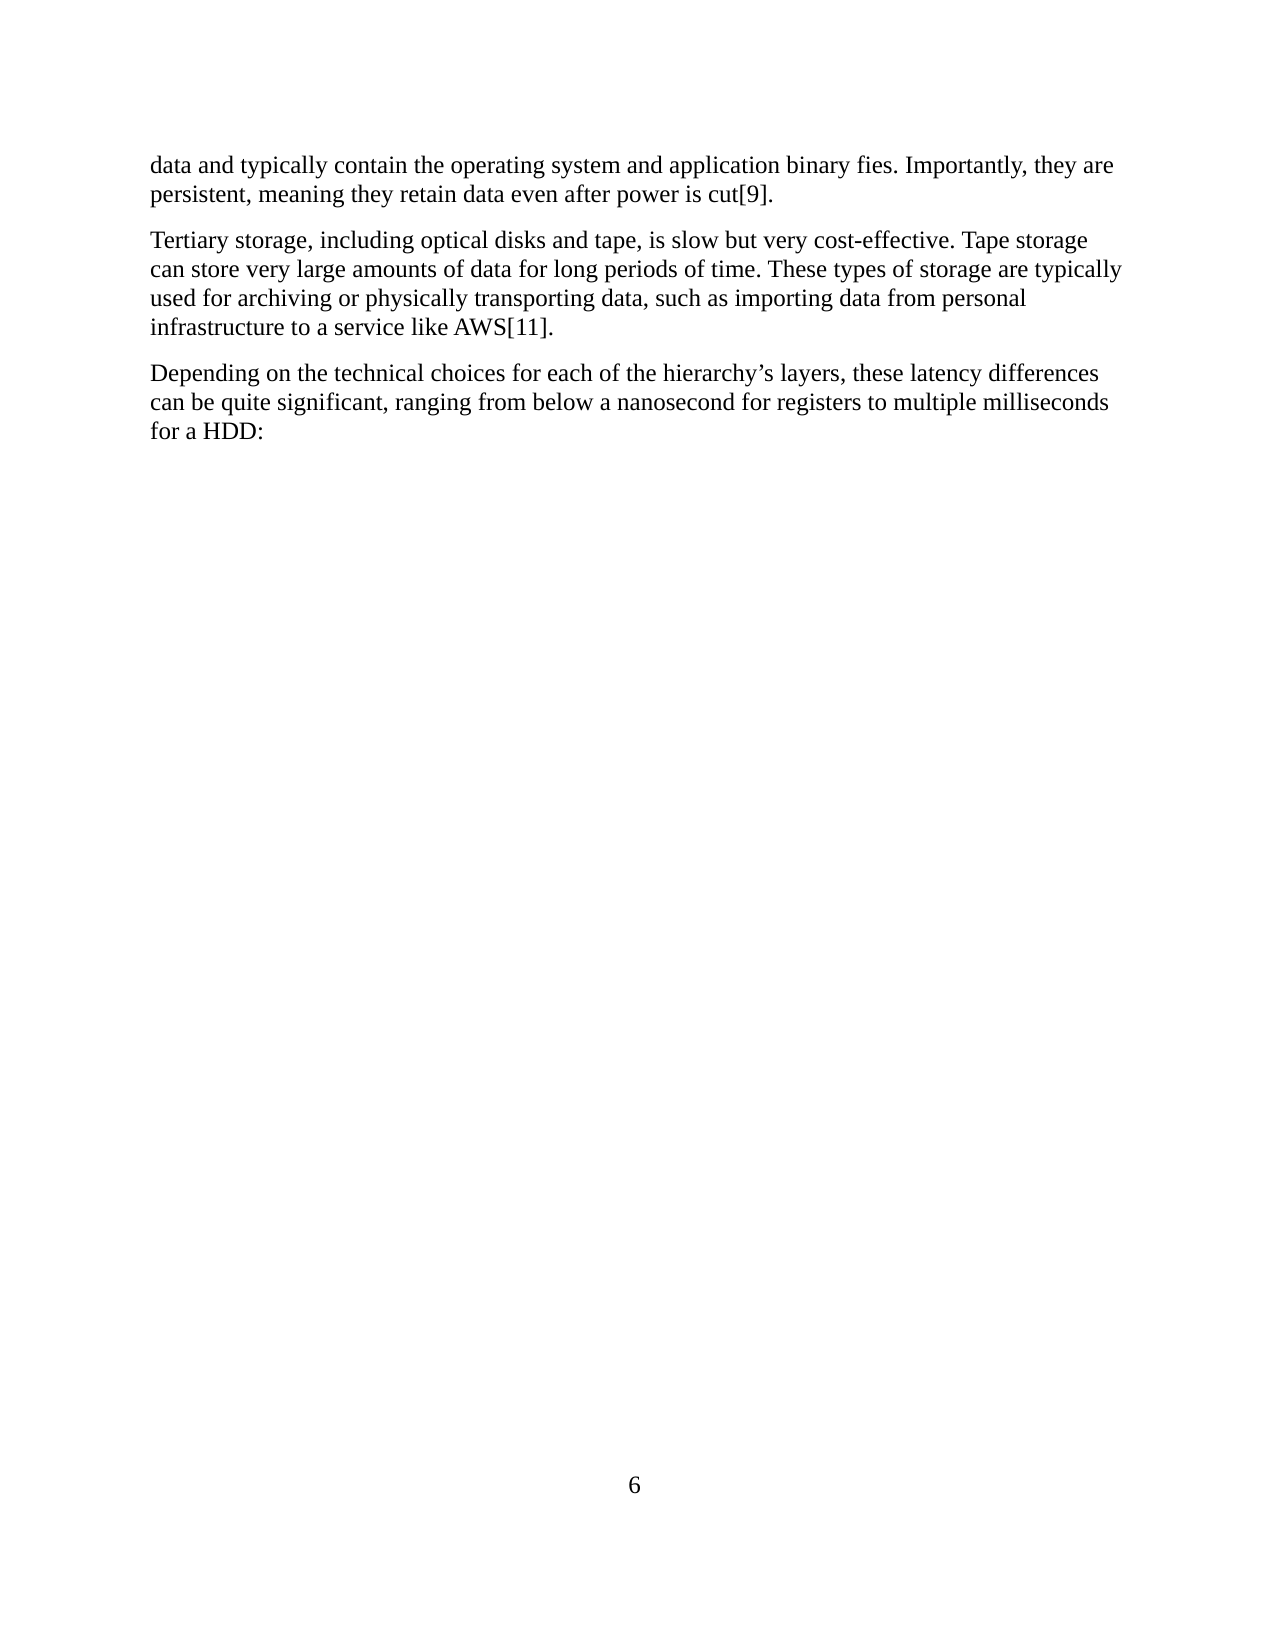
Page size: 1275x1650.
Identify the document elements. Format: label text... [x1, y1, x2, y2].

text Tertiary storage, including optical disks and tape, is slow but very cost-effective. Tape storage can store very large amounts of data for long periods of time. These types of storage are typically used for archiving or physically transporting data, such as importing data from personal infrastructure to a service like AWS[11]. [150, 225, 1125, 340]
text data and typically contain the operating system and application binary fies. Importantly, they are persistent, meaning they retain data even after power is cut[9]. [150, 150, 1125, 207]
text Depending on the technical choices for each of the hierarchy’s layers, these latency differences can be quite significant, ranging from below a nanosecond for registers to multiple milliseconds for a HDD: [150, 358, 1125, 444]
